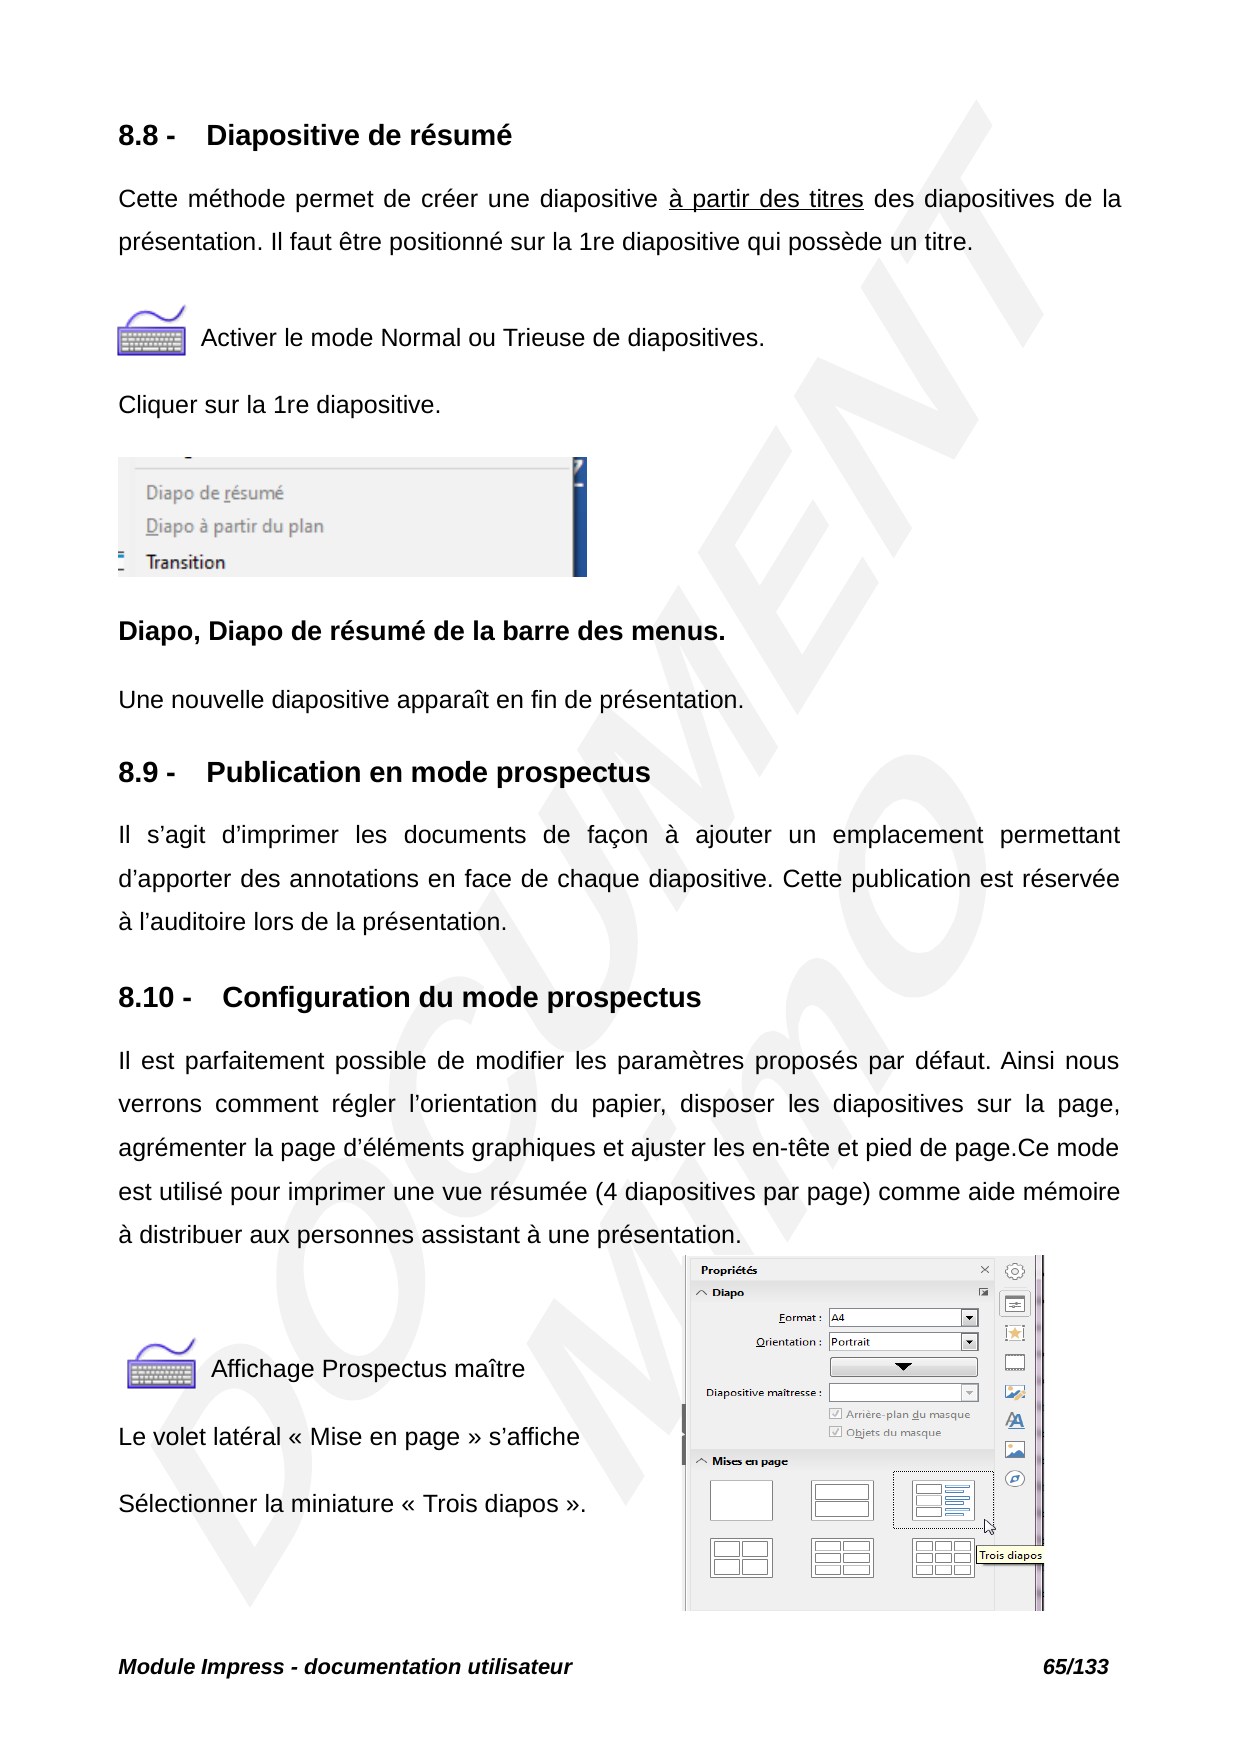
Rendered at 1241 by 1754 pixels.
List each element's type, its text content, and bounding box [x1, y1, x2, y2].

text Il est parfaitement possible de modifier les paramètres proposés par défaut. Ainsi nous verrons comment régler l’orientation du papier, disposer les diapositives sur la page, agrémenter la page d’éléments graphiques et ajuster les en-tête et pied de page.Ce mode est utilisé pour imprimer une vue résumée (4 diapositives par page) comme aide mémoire à distribuer aux personnes assistant à une présentation. [118, 1046, 1122, 1249]
subtitle Configuration du mode prospectus [118, 980, 1122, 1014]
picture [118, 457, 587, 577]
text [1045, 1489, 1122, 1518]
text Le volet latéral « Mise en page » s’affiche [118, 1421, 681, 1451]
text Activer le mode Normal ou Trieuse de diapositives. [189, 323, 1122, 352]
text Cette méthode permet de créer une diapositive à partir des titres des diapositives de la présentation. Il faut être positionné sur la 1re diapositive qui possède un titre. [118, 183, 1122, 256]
text Cliquer sur la 1re diapositive. [118, 390, 1122, 419]
picture [123, 1327, 199, 1403]
text Il s’agit d’imprimer les documents de façon à ajouter un emplacement permettant d’apporter des annotations en face de chaque diapositive. Cette publication est réservée à l’auditoire lors de la présentation. [118, 820, 1122, 936]
subtitle Publication en mode prospectus [118, 755, 1122, 788]
text Sélectionner la miniature « Trois diapos ». [118, 1489, 681, 1518]
picture [113, 294, 189, 370]
picture [681, 1255, 1045, 1611]
text Affichage Prospectus maître [199, 1354, 681, 1383]
text Une nouvelle diapositive apparaît en fin de présentation. [118, 685, 1122, 714]
subtitle Diapositive de résumé [118, 118, 1122, 152]
text [1045, 1421, 1122, 1451]
text [1045, 1354, 1122, 1383]
text Diapo, Diapo de résumé de la barre des menus. [118, 614, 1122, 646]
